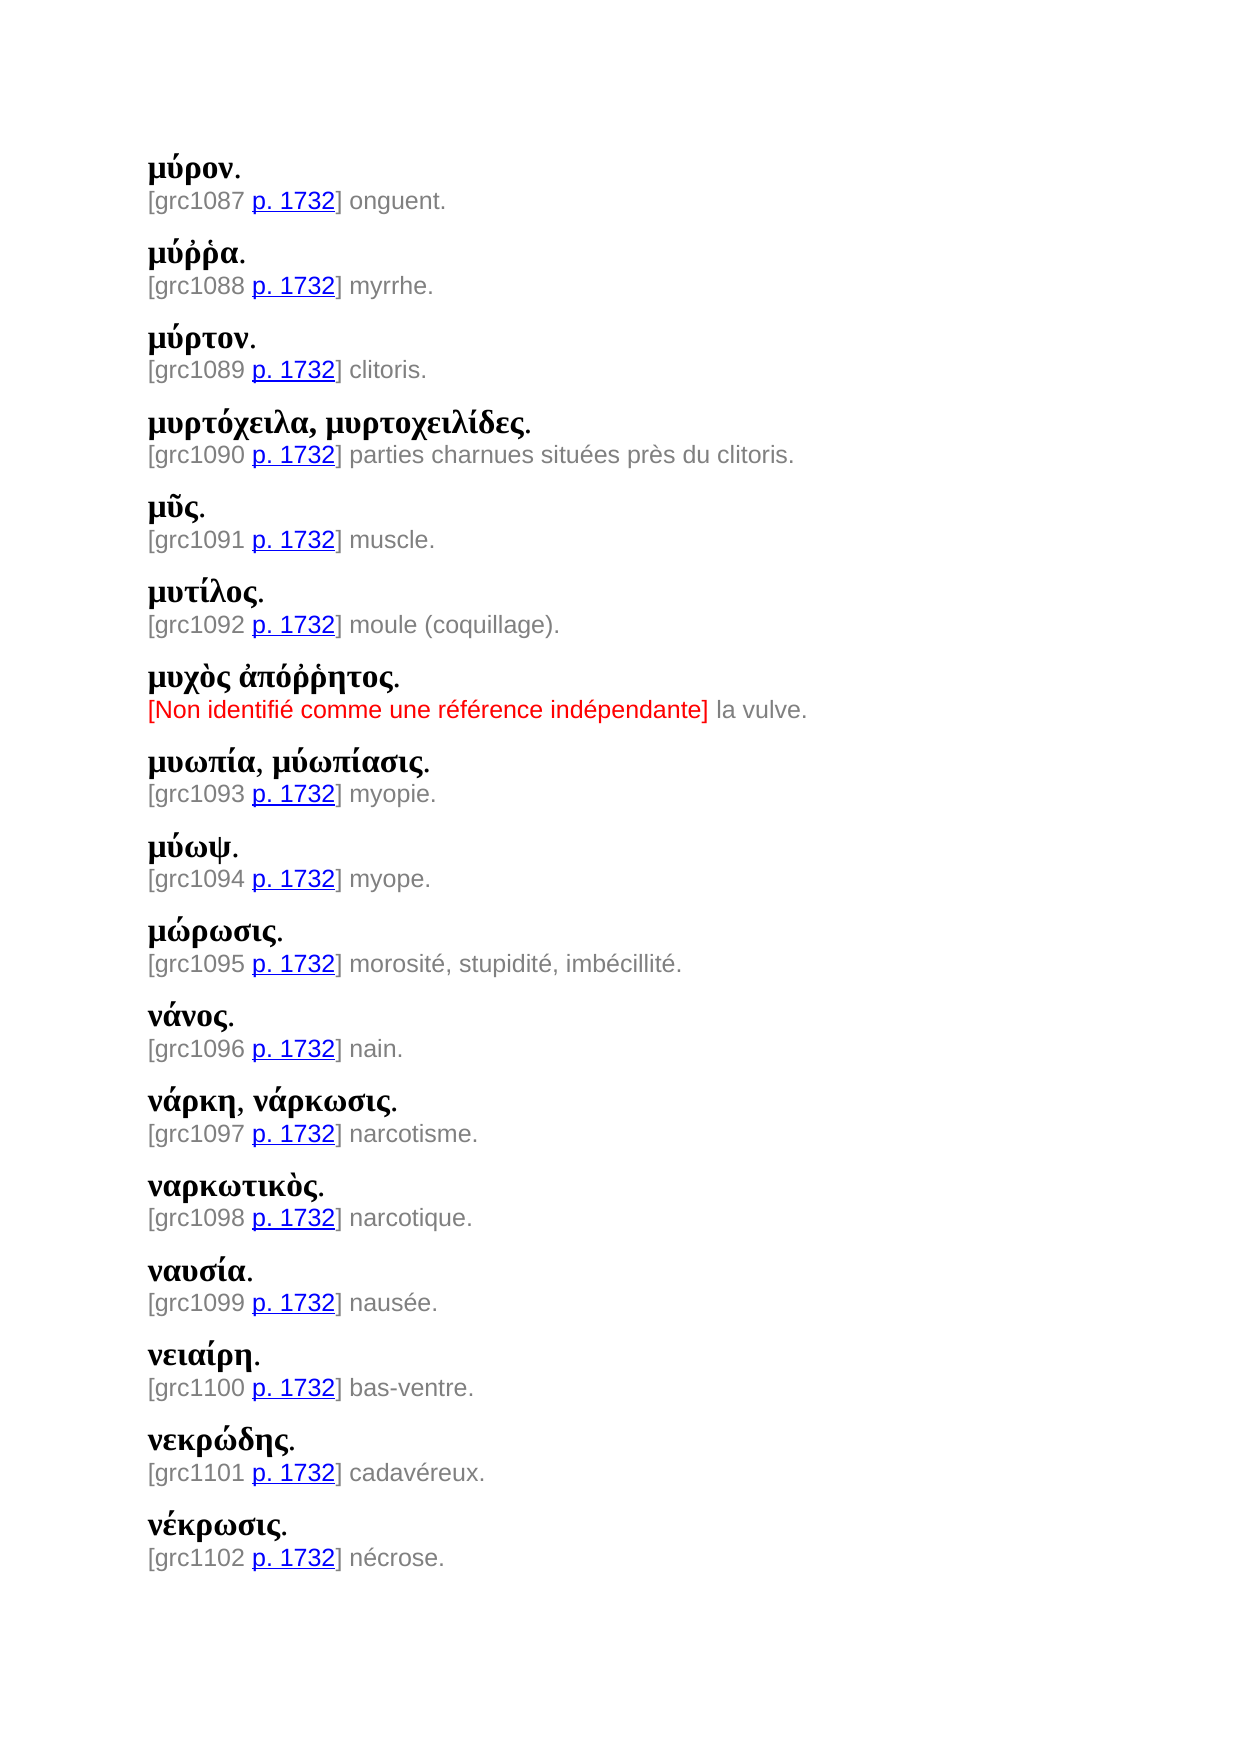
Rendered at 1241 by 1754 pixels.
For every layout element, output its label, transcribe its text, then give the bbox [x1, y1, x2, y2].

text μύῤῥα. [148, 232, 1093, 271]
text ναρκωτικὸς. [148, 1165, 1093, 1203]
text [grc1102 p. 1732] nécrose. [148, 1543, 1093, 1571]
text [grc1089 p. 1732] clitoris. [148, 356, 1093, 384]
text [Non identifié comme une référence indépendante] la vulve. [148, 695, 1093, 723]
text [grc1096 p. 1732] nain. [148, 1034, 1093, 1063]
text [grc1098 p. 1732] narcotique. [148, 1203, 1093, 1232]
text νάρκη, νάρκωσις. [148, 1080, 1093, 1119]
text [grc1091 p. 1732] muscle. [148, 525, 1093, 554]
text μύωψ. [148, 826, 1093, 864]
text [grc1095 p. 1732] morosité, stupidité, imbécillité. [148, 949, 1093, 978]
text [grc1097 p. 1732] narcotisme. [148, 1119, 1093, 1147]
text μυωπία, μύωπίασις. [148, 741, 1093, 779]
text μυρτόχειλα, μυρτοχειλίδες. [148, 402, 1093, 440]
text μυχὸς ἀπόῤῥητος. [148, 656, 1093, 695]
text ναυσία. [148, 1250, 1093, 1288]
text [grc1087 p. 1732] onguent. [148, 186, 1093, 215]
text [grc1088 p. 1732] myrrhe. [148, 271, 1093, 299]
text μύρτον. [148, 317, 1093, 356]
text νεκρώδης. [148, 1419, 1093, 1458]
text μῦς. [148, 487, 1093, 525]
text νειαίρη. [148, 1335, 1093, 1373]
text νέκρωσις. [148, 1504, 1093, 1543]
text νάνος. [148, 996, 1093, 1034]
text [grc1100 p. 1732] bas-ventre. [148, 1373, 1093, 1402]
text μώρωσις. [148, 911, 1093, 949]
text [grc1101 p. 1732] cadavéreux. [148, 1458, 1093, 1487]
text [grc1090 p. 1732] parties charnues situées près du clitoris. [148, 440, 1093, 469]
text [grc1099 p. 1732] nausée. [148, 1288, 1093, 1317]
text [grc1093 p. 1732] myopie. [148, 779, 1093, 808]
text [grc1094 p. 1732] myope. [148, 864, 1093, 893]
text μύρον. [148, 148, 1093, 186]
text [grc1092 p. 1732] moule (coquillage). [148, 610, 1093, 639]
text μυτίλος. [148, 572, 1093, 610]
